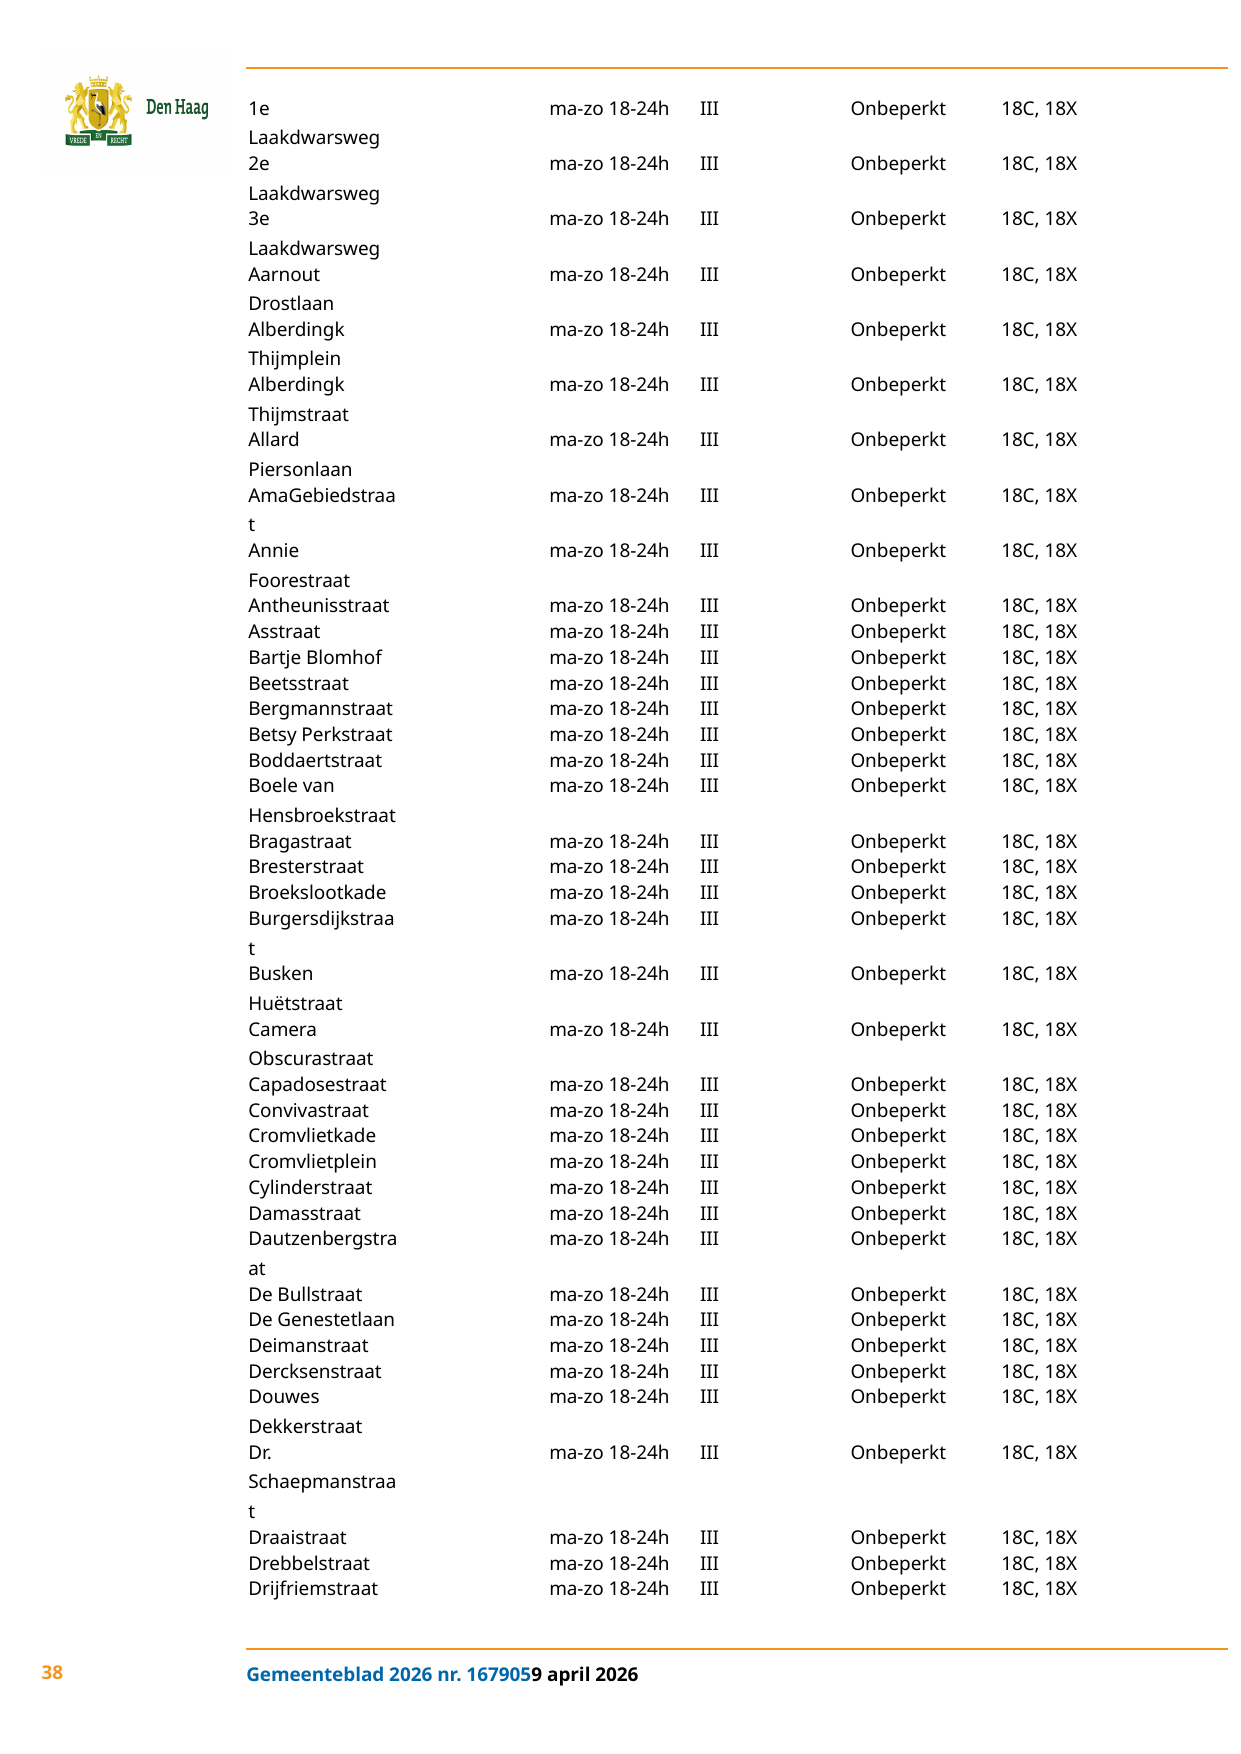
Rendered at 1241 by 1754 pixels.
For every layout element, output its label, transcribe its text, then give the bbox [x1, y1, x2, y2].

table_cell III [700, 150, 850, 205]
table_cell Drebbelstraat [248, 1550, 398, 1575]
table_cell 18C, 18X [1001, 696, 1152, 721]
table_cell 18C, 18X [1001, 1148, 1152, 1174]
table_cell Betsy Perkstraat [248, 721, 398, 747]
table_cell 18C, 18X [1001, 150, 1152, 205]
table_cell Dercksenstraat [248, 1358, 398, 1384]
table_cell ma-zo 18-24h [549, 905, 700, 961]
table_cell Onbeperkt [850, 150, 1001, 205]
table_cell III [700, 721, 850, 747]
table_cell Cromvlietkade [248, 1123, 398, 1148]
table_cell 18C, 18X [1001, 961, 1152, 1016]
table_cell Busken Huëtstraat [248, 961, 398, 1016]
table_cell Onbeperkt [850, 1200, 1001, 1226]
table_cell 1e Laakdwarsweg [248, 95, 398, 150]
table_cell 18C, 18X [1001, 618, 1152, 644]
table_cell III [700, 1200, 850, 1226]
table_cell Bresterstraat [248, 854, 398, 879]
table_cell [399, 1550, 549, 1575]
table_cell ma-zo 18-24h [549, 205, 700, 261]
table_cell Onbeperkt [850, 482, 1001, 537]
table_cell III [700, 593, 850, 618]
table_cell [399, 95, 549, 150]
table_cell Cylinderstraat [248, 1174, 398, 1200]
table_cell [399, 828, 549, 854]
table_cell III [700, 696, 850, 721]
table_cell Onbeperkt [850, 670, 1001, 696]
table_cell ma-zo 18-24h [549, 721, 700, 747]
table_cell Onbeperkt [850, 1148, 1001, 1174]
table_cell ma-zo 18-24h [549, 773, 700, 828]
table_cell [399, 1097, 549, 1123]
table_cell Douwes Dekkerstraat [248, 1384, 398, 1439]
table_cell ma-zo 18-24h [549, 880, 700, 905]
table_cell Onbeperkt [850, 1524, 1001, 1550]
table_cell Onbeperkt [850, 696, 1001, 721]
table_cell Deimanstraat [248, 1332, 398, 1358]
table_cell [399, 618, 549, 644]
table_cell [399, 1575, 549, 1601]
table_cell III [700, 1332, 850, 1358]
table_cell 18C, 18X [1001, 537, 1152, 593]
table_cell Alberdingk Thijmplein [248, 316, 398, 371]
table_cell [399, 1384, 549, 1439]
table_cell ma-zo 18-24h [549, 371, 700, 427]
table_cell Draaistraat [248, 1524, 398, 1550]
table_cell Onbeperkt [850, 1439, 1001, 1524]
table_cell [399, 1148, 549, 1174]
table_cell [399, 1174, 549, 1200]
table_cell [399, 1281, 549, 1307]
table_cell [399, 644, 549, 670]
table_cell Dautzenbergstraat [248, 1226, 398, 1281]
table_cell III [700, 1123, 850, 1148]
table_cell III [700, 95, 850, 150]
table_cell [399, 316, 549, 371]
table_cell ma-zo 18-24h [549, 854, 700, 879]
table_cell ma-zo 18-24h [549, 670, 700, 696]
picture [41, 47, 231, 172]
table_cell Onbeperkt [850, 1575, 1001, 1601]
table_cell III [700, 1174, 850, 1200]
table_cell ma-zo 18-24h [549, 537, 700, 593]
table_cell 18C, 18X [1001, 1071, 1152, 1097]
table_cell III [700, 427, 850, 482]
table_cell AmaGebiedstraat [248, 482, 398, 537]
table_cell III [700, 1281, 850, 1307]
table_cell ma-zo 18-24h [549, 1200, 700, 1226]
table_cell Dr. Schaepmanstraat [248, 1439, 398, 1524]
table_cell 18C, 18X [1001, 1575, 1152, 1601]
table_cell Onbeperkt [850, 773, 1001, 828]
table_cell 18C, 18X [1001, 880, 1152, 905]
table_cell Boele van Hensbroekstraat [248, 773, 398, 828]
table_cell ma-zo 18-24h [549, 1016, 700, 1071]
table_cell 18C, 18X [1001, 721, 1152, 747]
table_cell Onbeperkt [850, 721, 1001, 747]
table_cell III [700, 1550, 850, 1575]
table_cell Onbeperkt [850, 828, 1001, 854]
table_cell Damasstraat [248, 1200, 398, 1226]
table_cell Bragastraat [248, 828, 398, 854]
table_cell Burgersdijkstraat [248, 905, 398, 961]
table_cell [399, 205, 549, 261]
table_cell [399, 1524, 549, 1550]
table_cell [399, 371, 549, 427]
table_cell III [700, 316, 850, 371]
table_cell III [700, 670, 850, 696]
table_cell Onbeperkt [850, 961, 1001, 1016]
table_cell Onbeperkt [850, 747, 1001, 773]
table_cell Beetsstraat [248, 670, 398, 696]
table_cell [399, 1200, 549, 1226]
table_cell III [700, 1016, 850, 1071]
table_cell Onbeperkt [850, 205, 1001, 261]
table_cell ma-zo 18-24h [549, 427, 700, 482]
table_cell 18C, 18X [1001, 1174, 1152, 1200]
table_cell ma-zo 18-24h [549, 696, 700, 721]
table_cell 18C, 18X [1001, 261, 1152, 316]
table_cell III [700, 261, 850, 316]
table_cell III [700, 1384, 850, 1439]
table_cell 18C, 18X [1001, 1123, 1152, 1148]
table_cell Broekslootkade [248, 880, 398, 905]
table_cell III [700, 482, 850, 537]
table_cell ma-zo 18-24h [549, 482, 700, 537]
table_cell [399, 537, 549, 593]
table_cell De Bullstraat [248, 1281, 398, 1307]
table_cell ma-zo 18-24h [549, 316, 700, 371]
table_cell Onbeperkt [850, 316, 1001, 371]
table_cell Aarnout Drostlaan [248, 261, 398, 316]
table_cell ma-zo 18-24h [549, 1226, 700, 1281]
table_cell [399, 854, 549, 879]
table_cell ma-zo 18-24h [549, 261, 700, 316]
table_cell Asstraat [248, 618, 398, 644]
table_cell Camera Obscurastraat [248, 1016, 398, 1071]
table_cell Annie Foorestraat [248, 537, 398, 593]
table_cell III [700, 854, 850, 879]
table_cell ma-zo 18-24h [549, 747, 700, 773]
table_cell 18C, 18X [1001, 1281, 1152, 1307]
table_cell [399, 1307, 549, 1332]
table_cell III [700, 1439, 850, 1524]
table_cell 18C, 18X [1001, 371, 1152, 427]
table_cell ma-zo 18-24h [549, 95, 700, 150]
table_cell ma-zo 18-24h [549, 1123, 700, 1148]
table_cell Onbeperkt [850, 905, 1001, 961]
table_cell 3e Laakdwarsweg [248, 205, 398, 261]
table_cell ma-zo 18-24h [549, 1524, 700, 1550]
table_cell Onbeperkt [850, 618, 1001, 644]
table_cell Onbeperkt [850, 1281, 1001, 1307]
table_cell Onbeperkt [850, 95, 1001, 150]
table_cell ma-zo 18-24h [549, 961, 700, 1016]
table_cell ma-zo 18-24h [549, 1307, 700, 1332]
table_cell ma-zo 18-24h [549, 1281, 700, 1307]
table_cell ma-zo 18-24h [549, 1097, 700, 1123]
table_cell [399, 261, 549, 316]
table_cell Bartje Blomhof [248, 644, 398, 670]
table_cell 18C, 18X [1001, 1524, 1152, 1550]
table_cell [399, 593, 549, 618]
table_cell ma-zo 18-24h [549, 1071, 700, 1097]
table_cell III [700, 828, 850, 854]
table_cell 18C, 18X [1001, 1332, 1152, 1358]
table_cell ma-zo 18-24h [549, 593, 700, 618]
table_cell ma-zo 18-24h [549, 1550, 700, 1575]
table_cell III [700, 644, 850, 670]
table_cell [399, 696, 549, 721]
table_cell III [700, 205, 850, 261]
table_cell ma-zo 18-24h [549, 1439, 700, 1524]
table_cell 18C, 18X [1001, 1097, 1152, 1123]
table_cell 18C, 18X [1001, 1550, 1152, 1575]
table_cell [399, 1123, 549, 1148]
table_cell Bergmannstraat [248, 696, 398, 721]
table_cell [399, 1332, 549, 1358]
table_cell 18C, 18X [1001, 1384, 1152, 1439]
table_cell Boddaertstraat [248, 747, 398, 773]
table_cell Antheunisstraat [248, 593, 398, 618]
table_cell [399, 773, 549, 828]
table_cell Onbeperkt [850, 1016, 1001, 1071]
table_cell [399, 1071, 549, 1097]
table_cell III [700, 1307, 850, 1332]
table_cell 18C, 18X [1001, 828, 1152, 854]
table_cell ma-zo 18-24h [549, 828, 700, 854]
table_cell 18C, 18X [1001, 1307, 1152, 1332]
table_cell III [700, 1097, 850, 1123]
table_cell [399, 1226, 549, 1281]
table_cell Onbeperkt [850, 644, 1001, 670]
table_cell [399, 721, 549, 747]
table_cell Alberdingk Thijmstraat [248, 371, 398, 427]
table_cell 18C, 18X [1001, 670, 1152, 696]
table_cell ma-zo 18-24h [549, 1358, 700, 1384]
table_cell Onbeperkt [850, 1226, 1001, 1281]
table_cell III [700, 905, 850, 961]
table_cell III [700, 1071, 850, 1097]
table_cell 18C, 18X [1001, 316, 1152, 371]
table_cell Onbeperkt [850, 1332, 1001, 1358]
table_cell Onbeperkt [850, 1174, 1001, 1200]
table_cell ma-zo 18-24h [549, 150, 700, 205]
table_cell Onbeperkt [850, 427, 1001, 482]
table_cell Onbeperkt [850, 371, 1001, 427]
table_cell III [700, 880, 850, 905]
table_cell [399, 1439, 549, 1524]
table_cell 18C, 18X [1001, 593, 1152, 618]
table_cell De Genestetlaan [248, 1307, 398, 1332]
table_cell III [700, 961, 850, 1016]
table_cell Onbeperkt [850, 1123, 1001, 1148]
table_cell 18C, 18X [1001, 95, 1152, 150]
table_cell Allard Piersonlaan [248, 427, 398, 482]
table_cell Onbeperkt [850, 854, 1001, 879]
table_cell Convivastraat [248, 1097, 398, 1123]
table_cell 18C, 18X [1001, 205, 1152, 261]
table_cell [399, 1358, 549, 1384]
table_cell 18C, 18X [1001, 747, 1152, 773]
table_cell III [700, 1524, 850, 1550]
table_cell III [700, 371, 850, 427]
table_cell 18C, 18X [1001, 482, 1152, 537]
table_cell 18C, 18X [1001, 1016, 1152, 1071]
table_cell [399, 1016, 549, 1071]
table_cell Onbeperkt [850, 537, 1001, 593]
table_cell [399, 880, 549, 905]
table_cell Onbeperkt [850, 1071, 1001, 1097]
table_cell III [700, 1148, 850, 1174]
table_cell 2e Laakdwarsweg [248, 150, 398, 205]
table_cell 18C, 18X [1001, 1200, 1152, 1226]
table_cell ma-zo 18-24h [549, 1148, 700, 1174]
table_cell 18C, 18X [1001, 854, 1152, 879]
table_cell Drijfriemstraat [248, 1575, 398, 1601]
table_cell Onbeperkt [850, 593, 1001, 618]
table_cell ma-zo 18-24h [549, 618, 700, 644]
table_cell Onbeperkt [850, 1358, 1001, 1384]
table_cell 18C, 18X [1001, 773, 1152, 828]
table_cell ma-zo 18-24h [549, 1575, 700, 1601]
table_cell III [700, 773, 850, 828]
table_cell 18C, 18X [1001, 1358, 1152, 1384]
table_cell III [700, 1358, 850, 1384]
table_cell 18C, 18X [1001, 905, 1152, 961]
table_cell ma-zo 18-24h [549, 1384, 700, 1439]
table_cell III [700, 537, 850, 593]
table_cell III [700, 747, 850, 773]
table_cell [399, 747, 549, 773]
table_cell Onbeperkt [850, 880, 1001, 905]
table_cell Onbeperkt [850, 261, 1001, 316]
table_cell Onbeperkt [850, 1097, 1001, 1123]
table_cell Onbeperkt [850, 1550, 1001, 1575]
table_cell [399, 670, 549, 696]
table_cell III [700, 1226, 850, 1281]
table_cell 18C, 18X [1001, 1439, 1152, 1524]
table_cell [399, 150, 549, 205]
table_cell ma-zo 18-24h [549, 644, 700, 670]
table_cell Onbeperkt [850, 1384, 1001, 1439]
table_cell ma-zo 18-24h [549, 1332, 700, 1358]
table_cell Onbeperkt [850, 1307, 1001, 1332]
table_cell ma-zo 18-24h [549, 1174, 700, 1200]
table_cell [399, 482, 549, 537]
table_cell 18C, 18X [1001, 427, 1152, 482]
table_cell III [700, 618, 850, 644]
table_cell [399, 427, 549, 482]
table_cell [399, 905, 549, 961]
table_cell [399, 961, 549, 1016]
table_cell Cromvlietplein [248, 1148, 398, 1174]
table_cell III [700, 1575, 850, 1601]
table_cell Capadosestraat [248, 1071, 398, 1097]
table_cell 18C, 18X [1001, 644, 1152, 670]
table_cell 18C, 18X [1001, 1226, 1152, 1281]
